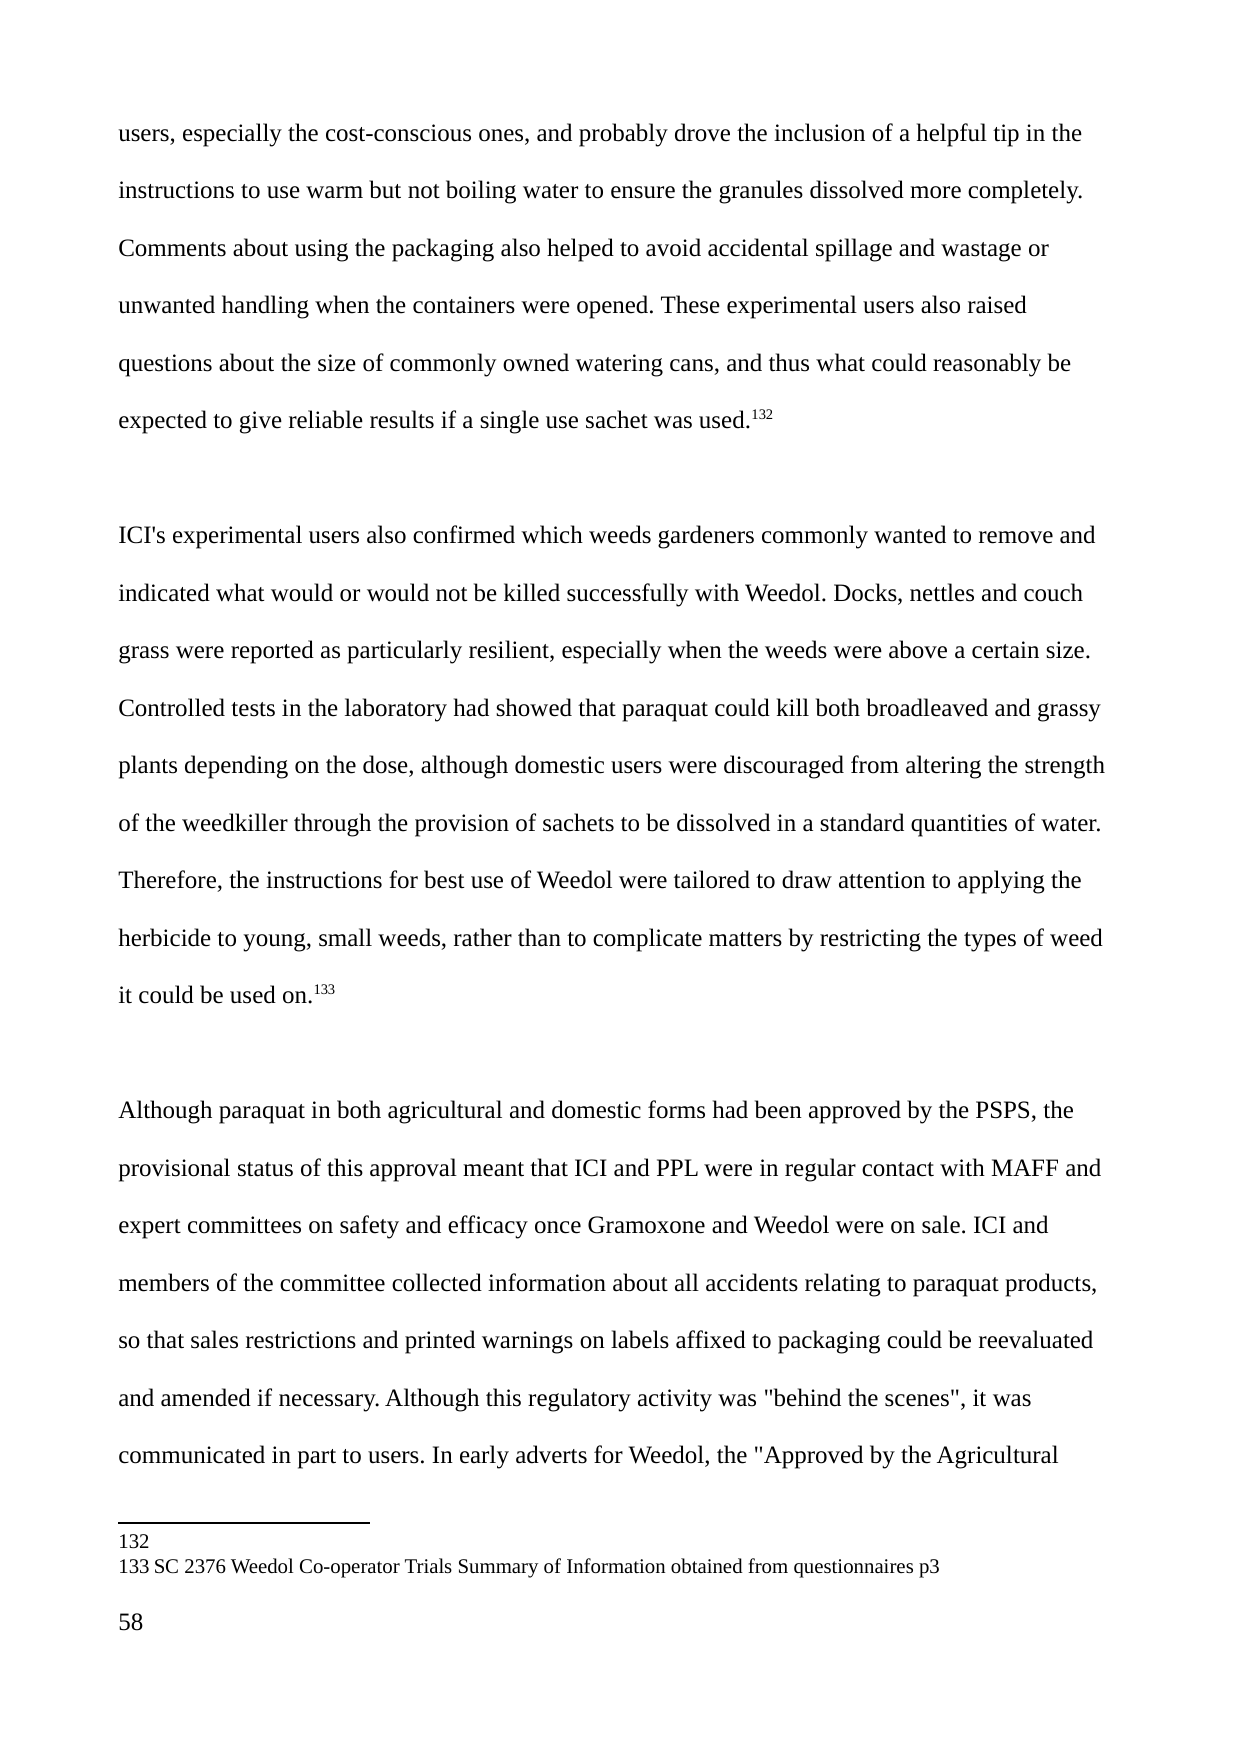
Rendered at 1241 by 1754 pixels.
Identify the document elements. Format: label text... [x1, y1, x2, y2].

text Although paraquat in both agricultural and domestic forms had been approved by the PSPS, the provisional status of this approval meant that ICI and PPL were in regular contact with MAFF and expert committees on safety and efficacy once Gramoxone and Weedol were on sale. ICI and members of the committee collected information about all accidents relating to paraquat products, so that sales restrictions and printed warnings on labels affixed to packaging could be reevaluated and amended if necessary. Although this regulatory activity was "behind the scenes", it was communicated in part to users. In early adverts for Weedol, the "Approved by the Agricultural [118, 1096, 1122, 1469]
text ICI's experimental users also confirmed which weeds gardeners commonly wanted to remove and indicated what would or would not be killed successfully with Weedol. Docks, nettles and couch grass were reported as particularly resilient, especially when the weeds were above a certain size. Controlled tests in the laboratory had showed that paraquat could kill both broadleaved and grassy plants depending on the dose, although domestic users were discouraged from altering the strength of the weedkiller through the provision of sachets to be dissolved in a standard quantities of water. Therefore, the instructions for best use of Weedol were tailored to draw attention to applying the herbicide to young, small weeds, rather than to complicate matters by restricting the types of weed it could be used on. [118, 521, 1122, 1009]
text users, especially the cost-conscious ones, and probably drove the inclusion of a helpful tip in the instructions to use warm but not boiling water to ensure the granules dissolved more completely. Comments about using the packaging also helped to avoid accidental spillage and wastage or unwanted handling when the containers were opened. These experimental users also raised questions about the size of commonly owned watering cans, and thus what could reasonably be expected to give reliable results if a single use sachet was used. [118, 118, 1122, 434]
text SC 2376 Weedol Co-operator Trials Summary of Information obtained from questionnaires p3 [118, 1553, 1122, 1578]
